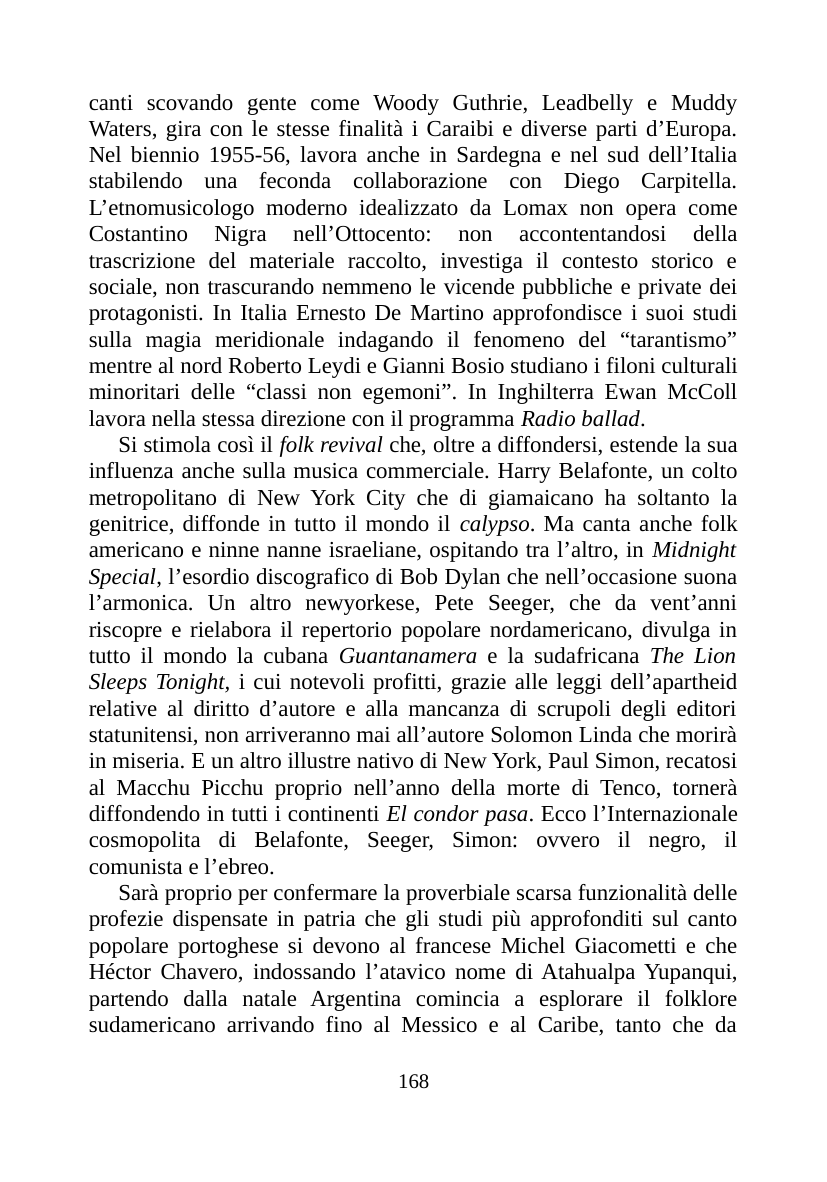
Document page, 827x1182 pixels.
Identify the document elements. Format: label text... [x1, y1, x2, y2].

text Si stimola così il folk revival che, oltre a diffondersi, estende la sua influenza anche sulla musica commerciale. Harry Belafonte, un colto metropolitano di New York City che di giamaicano ha soltanto la genitrice, diffonde in tutto il mondo il calypso. Ma canta anche folk americano e ninne nanne israeliane, ospitando tra l’altro, in Midnight Special, l’esordio discografico di Bob Dylan che nell’occasione suona l’armonica. Un altro newyorkese, Pete Seeger, che da vent’anni riscopre e rielabora il repertorio popolare nordamericano, divulga in tutto il mondo la cubana Guantanamera e la sudafricana The Lion Sleeps Tonight, i cui notevoli profitti, grazie alle leggi dell’apartheid relative al diritto d’autore e alla mancanza di scrupoli degli editori statunitensi, non arriveranno mai all’autore Solomon Linda che morirà in miseria. E un altro illustre nativo di New York, Paul Simon, recatosi al Macchu Picchu proprio nell’anno della morte di Tenco, tornerà diffondendo in tutti i continenti El condor pasa. Ecco l’Internazionale cosmopolita di Belafonte, Seeger, Simon: ovvero il negro, il comunista e l’ebreo. [88, 431, 738, 879]
text Sarà proprio per confermare la proverbiale scarsa funzionalità delle profezie dispensate in patria che gli studi più approfonditi sul canto popolare portoghese si devono al francese Michel Giacometti e che Héctor Chavero, indossando l’atavico nome di Atahualpa Yupanqui, partendo dalla natale Argentina comincia a esplorare il folklore sudamericano arrivando fino al Messico e al Caribe, tanto che da [88, 879, 738, 1037]
text canti scovando gente come Woody Guthrie, Leadbelly e Muddy Waters, gira con le stesse finalità i Caraibi e diverse parti d’Europa. Nel biennio 1955-56, lavora anche in Sardegna e nel sud dell’Italia stabilendo una feconda collaborazione con Diego Carpitella. L’etnomusicologo moderno idealizzato da Lomax non opera come Costantino Nigra nell’Ottocento: non accontentandosi della trascrizione del materiale raccolto, investiga il contesto storico e sociale, non trascurando nemmeno le vicende pubbliche e private dei protagonisti. In Italia Ernesto De Martino approfondisce i suoi studi sulla magia meridionale indagando il fenomeno del “tarantismo” mentre al nord Roberto Leydi e Gianni Bosio studiano i filoni culturali minoritari delle “classi non egemoni”. In Inghilterra Ewan McColl lavora nella stessa direzione con il programma Radio ballad. [88, 88, 738, 431]
